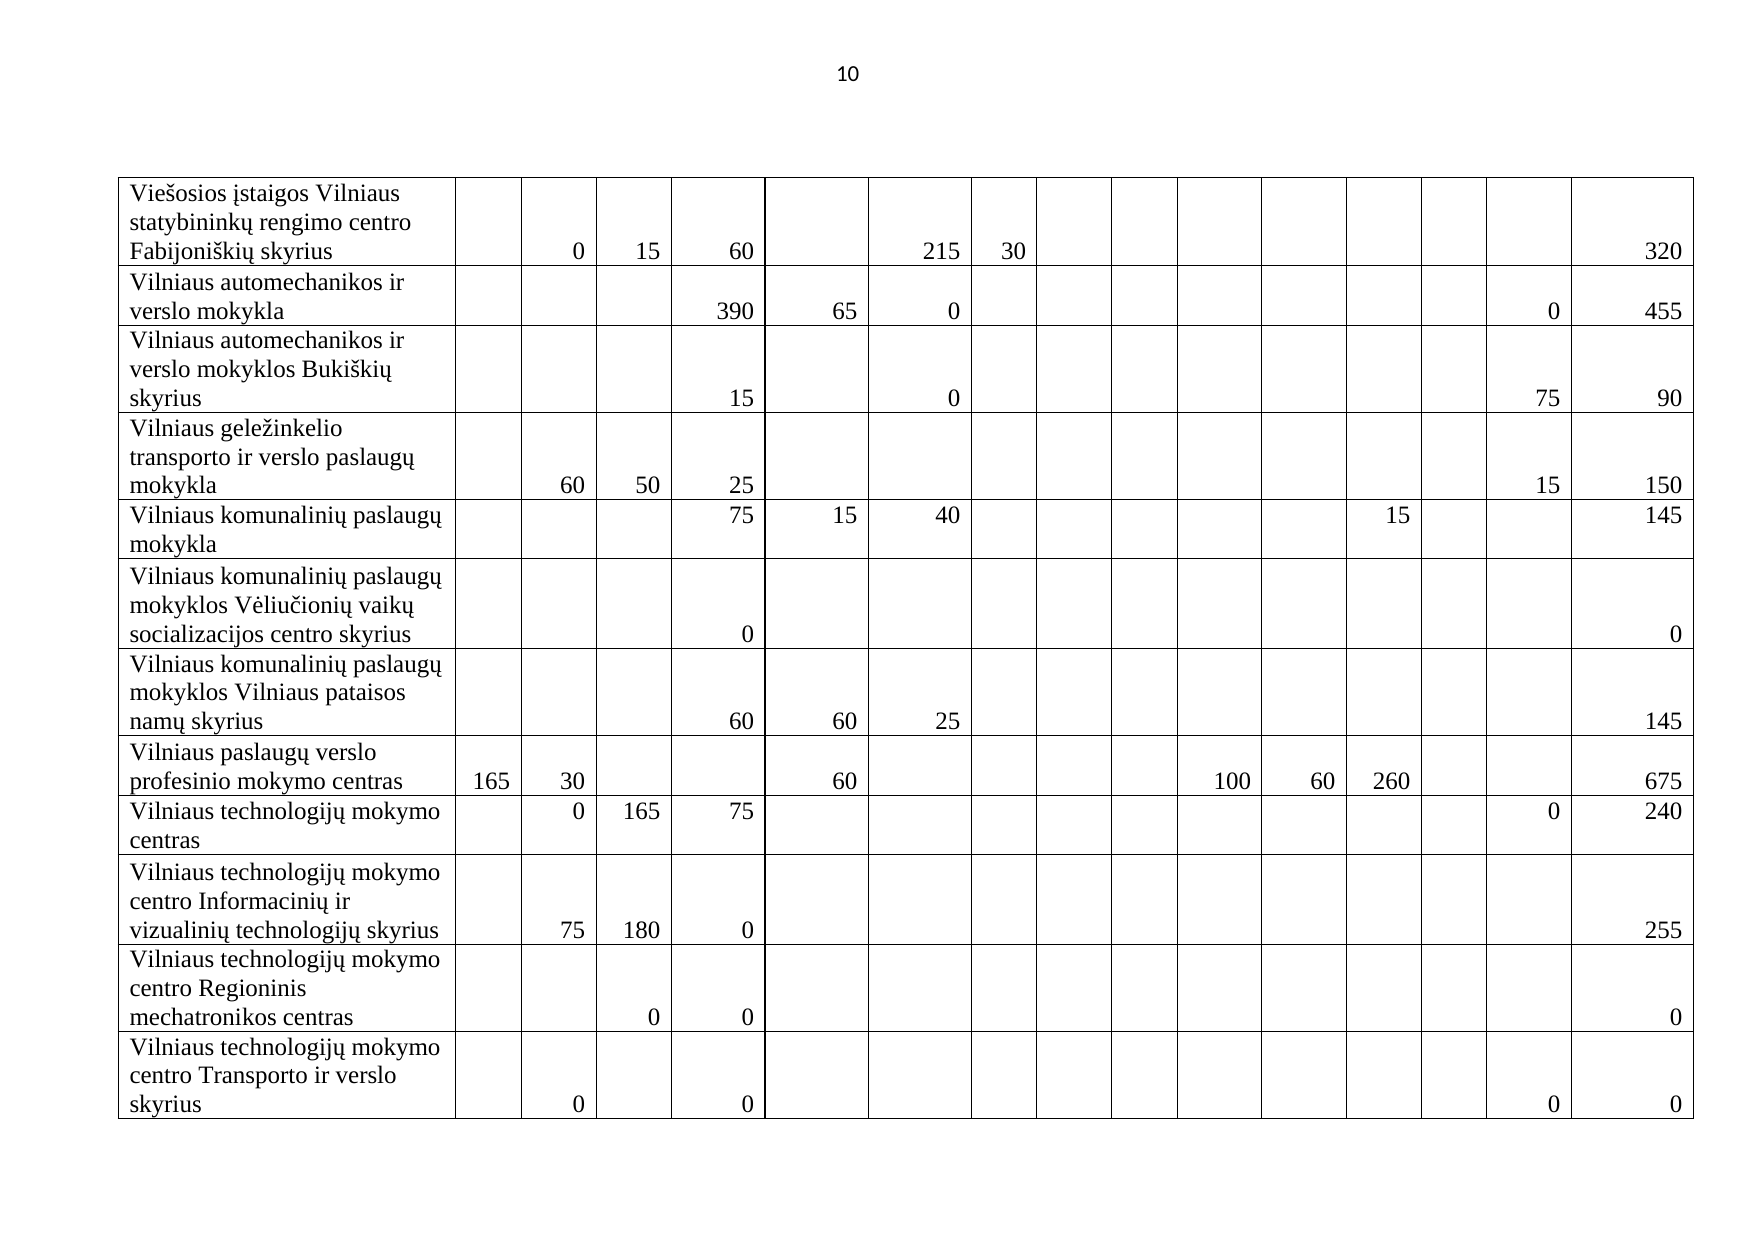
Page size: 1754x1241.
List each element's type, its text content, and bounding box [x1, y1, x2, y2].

table_cell 60 [766, 736, 868, 795]
table_cell [766, 945, 868, 1031]
table_cell [522, 326, 596, 412]
table_cell [1487, 736, 1571, 795]
table_cell [1112, 796, 1177, 853]
table_cell [1178, 326, 1261, 412]
table_cell Vilniaus geležinkelio transporto ir verslo paslaugų mokykla [119, 413, 455, 499]
table_cell [869, 413, 971, 499]
table_cell 0 [522, 1032, 596, 1118]
table_cell [597, 500, 671, 558]
table_cell [869, 855, 971, 943]
table_cell [1422, 326, 1486, 412]
table_cell [1262, 945, 1346, 1031]
table_cell 100 [1178, 736, 1261, 795]
table_cell 25 [869, 649, 971, 735]
table_cell Vilniaus automechanikos ir verslo mokyklos Bukiškių skyrius [119, 326, 455, 412]
table_cell Vilniaus komunalinių paslaugų mokyklos Vėliučionių vaikų socializacijos centro skyrius [119, 559, 455, 648]
table_cell Vilniaus technologijų mokymo centras [119, 796, 455, 853]
table_cell 75 [672, 796, 764, 853]
table_cell [972, 500, 1036, 558]
table_cell 15 [766, 500, 868, 558]
table_cell [1487, 500, 1571, 558]
table_cell [1487, 178, 1571, 264]
table_cell Vilniaus paslaugų verslo profesinio mokymo centras [119, 736, 455, 795]
table_cell 0 [1572, 945, 1693, 1031]
table_cell 0 [1572, 559, 1693, 648]
table_cell [1037, 413, 1111, 499]
table_cell [1262, 326, 1346, 412]
table_cell 15 [672, 326, 764, 412]
table_cell [1422, 945, 1486, 1031]
table_cell [1422, 178, 1486, 264]
table_cell [1262, 796, 1346, 853]
table_cell [1347, 796, 1421, 853]
table_cell [1347, 649, 1421, 735]
table_cell 320 [1572, 178, 1693, 264]
table_cell [1178, 945, 1261, 1031]
table_cell 15 [597, 178, 671, 264]
table_cell [1422, 1032, 1486, 1118]
table_cell [1037, 649, 1111, 735]
table_cell 75 [522, 855, 596, 943]
table_cell 240 [1572, 796, 1693, 853]
table_cell [1422, 855, 1486, 943]
table_cell [869, 559, 971, 648]
table_cell 90 [1572, 326, 1693, 412]
table_cell 0 [672, 855, 764, 943]
table_cell [1347, 945, 1421, 1031]
table_cell 75 [672, 500, 764, 558]
table_cell [1112, 736, 1177, 795]
table_cell [1178, 500, 1261, 558]
table_cell Viešosios įstaigos Vilniaus statybininkų rengimo centro Fabijoniškių skyrius [119, 178, 455, 264]
table_cell [1422, 559, 1486, 648]
table_cell Vilniaus technologijų mokymo centro Informacinių ir vizualinių technologijų skyrius [119, 855, 455, 943]
table_cell 60 [1262, 736, 1346, 795]
table_cell 15 [1487, 413, 1571, 499]
table_cell [1347, 855, 1421, 943]
table_cell [766, 326, 868, 412]
table_cell [1037, 736, 1111, 795]
table_cell [1178, 413, 1261, 499]
table_cell [972, 945, 1036, 1031]
table_cell [972, 855, 1036, 943]
table_cell [1262, 266, 1346, 324]
table_cell [972, 796, 1036, 853]
table_cell 675 [1572, 736, 1693, 795]
table_cell [1347, 326, 1421, 412]
table_cell [1037, 855, 1111, 943]
table_cell [1112, 559, 1177, 648]
table_cell 15 [1347, 500, 1421, 558]
table_cell [456, 796, 521, 853]
table_cell [522, 266, 596, 324]
table_cell [1262, 178, 1346, 264]
table_cell Vilniaus automechanikos ir verslo mokykla [119, 266, 455, 324]
table_cell Vilniaus technologijų mokymo centro Transporto ir verslo skyrius [119, 1032, 455, 1118]
table_cell [1262, 559, 1346, 648]
table_cell [522, 500, 596, 558]
table_cell [597, 736, 671, 795]
table_cell [1178, 266, 1261, 324]
table_cell [597, 649, 671, 735]
table_cell 30 [522, 736, 596, 795]
table_cell 50 [597, 413, 671, 499]
table_cell 0 [672, 1032, 764, 1118]
table_cell [1422, 649, 1486, 735]
table_cell 0 [672, 559, 764, 648]
table_cell [456, 945, 521, 1031]
table_cell 150 [1572, 413, 1693, 499]
table_cell [1037, 266, 1111, 324]
table_cell [1347, 178, 1421, 264]
table_cell [1262, 1032, 1346, 1118]
table_cell [597, 266, 671, 324]
table_cell [1262, 855, 1346, 943]
table_cell [597, 559, 671, 648]
table_cell Vilniaus komunalinių paslaugų mokyklos Vilniaus pataisos namų skyrius [119, 649, 455, 735]
table_cell 60 [672, 649, 764, 735]
table_cell [766, 178, 868, 264]
table_cell [597, 1032, 671, 1118]
table_cell [456, 266, 521, 324]
table_cell [972, 326, 1036, 412]
table_cell 75 [1487, 326, 1571, 412]
table_cell 25 [672, 413, 764, 499]
table_cell [1422, 736, 1486, 795]
table_cell 0 [522, 796, 596, 853]
table_cell [1112, 500, 1177, 558]
table_cell [1422, 266, 1486, 324]
table_cell 0 [672, 945, 764, 1031]
table_cell [456, 559, 521, 648]
table_cell [1037, 1032, 1111, 1118]
table_cell [522, 649, 596, 735]
table_cell [1037, 326, 1111, 412]
table_cell [456, 1032, 521, 1118]
table_cell [1037, 559, 1111, 648]
table_cell [869, 736, 971, 795]
table_cell [766, 559, 868, 648]
table_cell 40 [869, 500, 971, 558]
table_cell [972, 266, 1036, 324]
table_cell 255 [1572, 855, 1693, 943]
table_cell [1422, 413, 1486, 499]
table_cell [1178, 559, 1261, 648]
table_cell 60 [766, 649, 868, 735]
table_cell [972, 413, 1036, 499]
table_cell 260 [1347, 736, 1421, 795]
table_cell [1422, 500, 1486, 558]
table_cell 0 [1487, 1032, 1571, 1118]
table_cell [1178, 178, 1261, 264]
table_cell 0 [1572, 1032, 1693, 1118]
table_cell [1112, 266, 1177, 324]
table_cell [766, 796, 868, 853]
table_cell [766, 1032, 868, 1118]
table_cell [1347, 266, 1421, 324]
table_cell [672, 736, 764, 795]
table_cell 145 [1572, 649, 1693, 735]
table_cell 60 [672, 178, 764, 264]
table_cell [1112, 855, 1177, 943]
table_cell [972, 559, 1036, 648]
table_cell 0 [522, 178, 596, 264]
table_cell [522, 559, 596, 648]
table_cell [1037, 945, 1111, 1031]
table_cell [456, 500, 521, 558]
table_cell [1178, 855, 1261, 943]
table_cell [1487, 945, 1571, 1031]
table_cell [972, 1032, 1036, 1118]
table_cell [766, 855, 868, 943]
table_cell 390 [672, 266, 764, 324]
table_cell [1347, 413, 1421, 499]
table_cell 30 [972, 178, 1036, 264]
table_cell [1347, 1032, 1421, 1118]
table_cell 180 [597, 855, 671, 943]
table_cell 0 [1487, 266, 1571, 324]
table_cell [766, 413, 868, 499]
table_cell [869, 796, 971, 853]
table_cell [1112, 326, 1177, 412]
table_cell [1178, 796, 1261, 853]
table_cell Vilniaus komunalinių paslaugų mokykla [119, 500, 455, 558]
table_cell 65 [766, 266, 868, 324]
table_cell 215 [869, 178, 971, 264]
table_cell [456, 855, 521, 943]
table_cell [1262, 413, 1346, 499]
table_cell [1262, 500, 1346, 558]
table_cell 0 [869, 326, 971, 412]
table_cell [1037, 178, 1111, 264]
table_cell 145 [1572, 500, 1693, 558]
table_cell [1112, 413, 1177, 499]
table_cell [1112, 945, 1177, 1031]
table_cell [1487, 855, 1571, 943]
table_cell 165 [597, 796, 671, 853]
table_cell [1487, 559, 1571, 648]
table_cell [1037, 796, 1111, 853]
table_cell [597, 326, 671, 412]
table_cell [456, 413, 521, 499]
table_cell [1178, 1032, 1261, 1118]
table_cell 455 [1572, 266, 1693, 324]
table_cell [1112, 1032, 1177, 1118]
table_cell [1347, 559, 1421, 648]
table_cell [972, 736, 1036, 795]
table_cell 0 [597, 945, 671, 1031]
table_cell [869, 945, 971, 1031]
table_cell [1262, 649, 1346, 735]
table_cell [972, 649, 1036, 735]
table_cell 165 [456, 736, 521, 795]
table_cell [1487, 649, 1571, 735]
table_cell 0 [1487, 796, 1571, 853]
table_cell [456, 326, 521, 412]
table_cell [1112, 649, 1177, 735]
table_cell [522, 945, 596, 1031]
table_cell [1037, 500, 1111, 558]
table_cell 0 [869, 266, 971, 324]
table_cell [1178, 649, 1261, 735]
table_cell [1422, 796, 1486, 853]
table_cell [456, 178, 521, 264]
table_cell [1112, 178, 1177, 264]
table_cell Vilniaus technologijų mokymo centro Regioninis mechatronikos centras [119, 945, 455, 1031]
table_cell [456, 649, 521, 735]
table_cell 60 [522, 413, 596, 499]
table_cell [869, 1032, 971, 1118]
